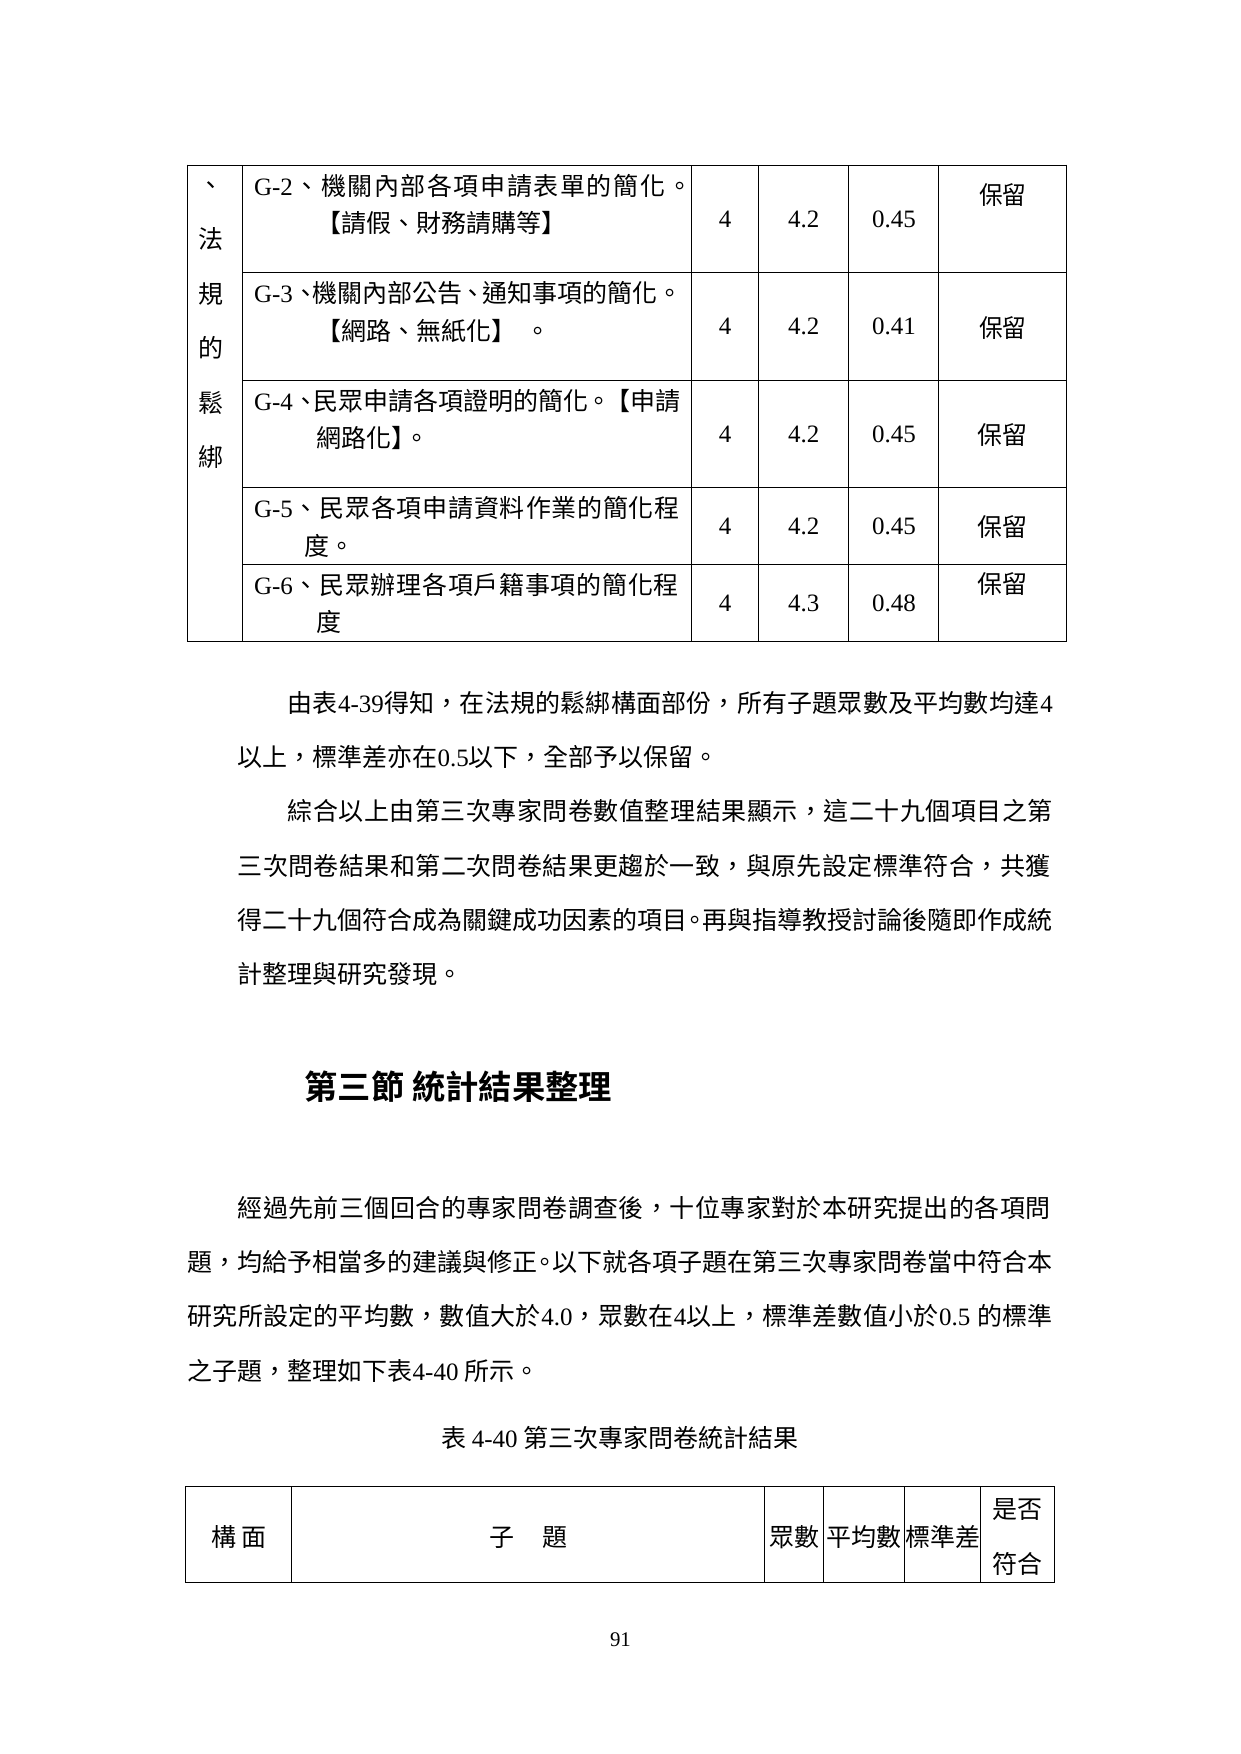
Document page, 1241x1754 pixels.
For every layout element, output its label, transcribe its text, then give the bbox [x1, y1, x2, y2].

table_cell 保留 [939, 273, 1066, 379]
table_cell 0.45 [849, 488, 938, 564]
text 經過先前三個回合的專家問卷調查後，十位專家對於本研究提出的各項問題，均給予相當多的建議與修正。以下就各項子題在第三次專家問卷當中符合本研究所設定的平均數，數值大於4.0，眾數在4以上，標準差數值小於0.5 的標準之子題，整理如下表4-40 所示。 [187, 1188, 1053, 1387]
table_cell G-2、機關內部各項申請表單的簡化。【請假、財務請購等】 [243, 166, 691, 272]
table_cell 4.2 [759, 273, 848, 379]
text 由表4-39得知，在法規的鬆綁構面部份，所有子題眾數及平均數均達4以上，標準差亦在0.5以下，全部予以保留。 [237, 683, 1053, 774]
table_cell 4.2 [759, 166, 848, 272]
table_cell 4.3 [759, 565, 848, 641]
table_header 是否 符合 [981, 1487, 1054, 1582]
text 綜合以上由第三次專家問卷數值整理結果顯示，這二十九個項目之第三次問卷結果和第二次問卷結果更趨於一致，與原先設定標準符合，共獲得二十九個符合成為關鍵成功因素的項目。再與指導教授討論後隨即作成統計整理與研究發現。 [237, 792, 1053, 991]
text 表4-40 第三次專家問卷統計結果 [187, 1418, 1053, 1456]
table_cell 保留 [939, 565, 1066, 641]
table_cell G-4、民眾申請各項證明的簡化。【申請網路化】。 [243, 381, 691, 487]
table_cell G-6、民眾辦理各項戶籍事項的簡化程度 [243, 565, 691, 641]
table_header 標準差 [905, 1487, 980, 1582]
text 第三節 統計結果整理 [237, 1060, 1053, 1109]
table_cell 保留 [939, 488, 1066, 564]
table_cell 0.45 [849, 166, 938, 272]
table_cell 4 [692, 273, 758, 379]
table_cell 保留 [939, 166, 1066, 272]
table_header 構 面 [186, 1487, 291, 1582]
table_cell 4.2 [759, 381, 848, 487]
table_cell G-3、機關內部公告、通知事項的簡化。【網路、無紙化】。 [243, 273, 691, 379]
table_cell 0.48 [849, 565, 938, 641]
table_cell 4 [692, 166, 758, 272]
table_cell 4 [692, 381, 758, 487]
table_header 眾數 [765, 1487, 823, 1582]
table_cell 保留 [939, 381, 1066, 487]
table_cell G-5、民眾各項申請資料作業的簡化程度。 [243, 488, 691, 564]
table_cell 、法規的鬆綁 [188, 166, 242, 641]
table_cell 0.41 [849, 273, 938, 379]
table_cell 4 [692, 488, 758, 564]
table_cell 4 [692, 565, 758, 641]
table_cell 0.45 [849, 381, 938, 487]
table_cell 4.2 [759, 488, 848, 564]
table_header 平均數 [824, 1487, 904, 1582]
table_header 子 題 [292, 1487, 764, 1582]
